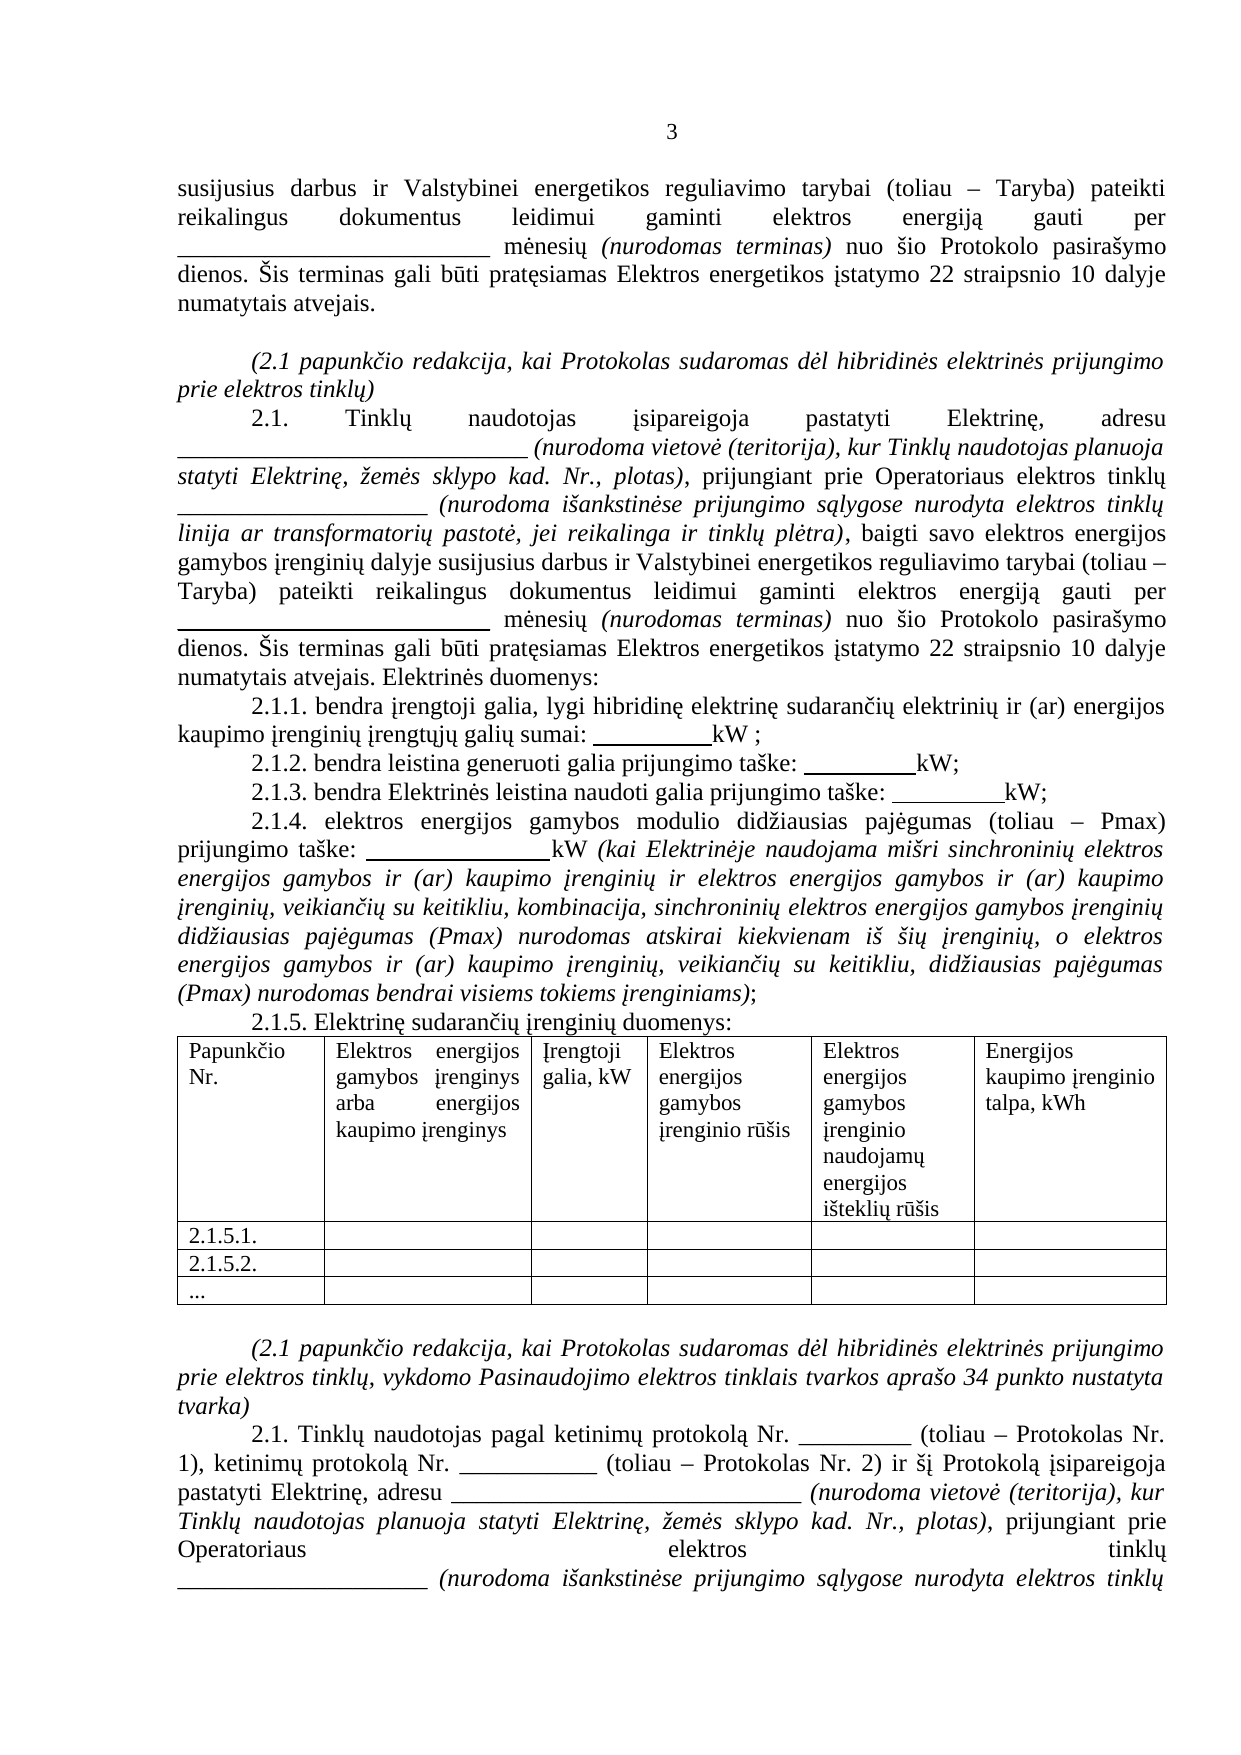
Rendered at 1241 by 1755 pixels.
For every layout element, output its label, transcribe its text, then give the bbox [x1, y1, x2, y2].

table_header Elektros energijos gamybos įrenginio rūšis [648, 1037, 811, 1221]
text 2.1.5. Elektrinę sudarančių įrenginių duomenys: [177, 1007, 1167, 1036]
table_cell [325, 1277, 531, 1303]
table_cell [975, 1277, 1166, 1303]
table_cell [648, 1250, 811, 1276]
text 2.1. Tinklų naudotojas pagal ketinimų protokolą Nr. _________ (toliau – Protokolas Nr. 1), ketinimų protokolą Nr. ___________ (toliau – Protokolas Nr. 2) ir šį Protokolą įsipareigoja pastatyti Elektrinę, adresu ____________________________ (nurodoma vietovė (teritorija), kur Tinklų naudotojas planuoja statyti Elektrinę, žemės sklypo kad. Nr., plotas), prijungiant prie Operatoriaus elektros tinklų ____________________ (nurodoma išankstinėse prijungimo sąlygose nurodyta elektros tinklų [177, 1419, 1167, 1592]
table_cell [648, 1277, 811, 1303]
table_cell [532, 1250, 647, 1276]
text (2.1 papunkčio redakcija, kai Protokolas sudaromas dėl hibridinės elektrinės prijungimo prie elektros tinklų, vykdomo Pasinaudojimo elektros tinklais tvarkos aprašo 34 punkto nustatyta tvarka) [177, 1333, 1167, 1419]
text 2.1.2. bendra leistina generuoti galia prijungimo taške: kW; [177, 748, 1167, 777]
table_cell [325, 1222, 531, 1249]
table_header Įrengtoji galia, kW [532, 1037, 647, 1221]
table_cell [812, 1250, 974, 1276]
table_cell [812, 1277, 974, 1303]
text (2.1 papunkčio redakcija, kai Protokolas sudaromas dėl hibridinės elektrinės prijungimo prie elektros tinklų) [177, 346, 1167, 403]
text 2.1.3. bendra Elektrinės leistina naudoti galia prijungimo taške: kW; [177, 777, 1167, 806]
text 2.1.4. elektros energijos gamybos modulio didžiausias pajėgumas (toliau – Pmax) prijungimo taške: kW (kai Elektrinėje naudojama mišri sinchroninių elektros energijos gamybos ir (ar) kaupimo įrenginių ir elektros energijos gamybos ir (ar) kaupimo įrenginių, veikiančių su keitikliu, kombinacija, sinchroninių elektros energijos gamybos įrenginių didžiausias pajėgumas (Pmax) nurodomas atskirai kiekvienam iš šių įrenginių, o elektros energijos gamybos ir (ar) kaupimo įrenginių, veikiančių su keitikliu, didžiausias pajėgumas (Pmax) nurodomas bendrai visiems tokiems įrenginiams); [177, 806, 1167, 1007]
table_cell [325, 1250, 531, 1276]
text susijusius darbus ir Valstybinei energetikos reguliavimo tarybai (toliau – Taryba) pateikti reikalingus dokumentus leidimui gaminti elektros energiją gauti per _________________________ mėnesių (nurodomas terminas) nuo šio Protokolo pasirašymo dienos. Šis terminas gali būti pratęsiamas Elektros energetikos įstatymo 22 straipsnio 10 dalyje numatytais atvejais. [177, 173, 1167, 317]
table_cell [975, 1222, 1166, 1249]
table_cell 2.1.5.2. [178, 1250, 324, 1276]
table_cell [532, 1222, 647, 1249]
table_header Elektros energijos gamybos įrenginio naudojamų energijos išteklių rūšis [812, 1037, 974, 1221]
table_cell [812, 1222, 974, 1249]
table_header Energijos kaupimo įrenginio talpa, kWh [975, 1037, 1166, 1221]
table_cell [648, 1222, 811, 1249]
text 2.1.1. bendra įrengtoji galia, lygi hibridinę elektrinę sudarančių elektrinių ir (ar) energijos kaupimo įrenginių įrengtųjų galių sumai: kW ; [177, 691, 1167, 748]
table_header Elektros energijos gamybos įrenginys arba energijos kaupimo įrenginys [325, 1037, 531, 1221]
table_cell 2.1.5.1. [178, 1222, 324, 1249]
text 2.1. Tinklų naudotojas įsipareigoja pastatyti Elektrinę, adresu ____________________________ (nurodoma vietovė (teritorija), kur Tinklų naudotojas planuoja statyti Elektrinę, žemės sklypo kad. Nr., plotas), prijungiant prie Operatoriaus elektros tinklų ____________________ (nurodoma išankstinėse prijungimo sąlygose nurodyta elektros tinklų linija ar transformatorių pastotė, jei reikalinga ir tinklų plėtra), baigti savo elektros energijos gamybos įrenginių dalyje susijusius darbus ir Valstybinei energetikos reguliavimo tarybai (toliau – Taryba) pateikti reikalingus dokumentus leidimui gaminti elektros energiją gauti per _________________________ mėnesių (nurodomas terminas) nuo šio Protokolo pasirašymo dienos. Šis terminas gali būti pratęsiamas Elektros energetikos įstatymo 22 straipsnio 10 dalyje numatytais atvejais. Elektrinės duomenys: [177, 403, 1167, 691]
table_cell [532, 1277, 647, 1303]
table_header Papunkčio Nr. [178, 1037, 324, 1221]
table_cell ... [178, 1277, 324, 1303]
table_cell [975, 1250, 1166, 1276]
